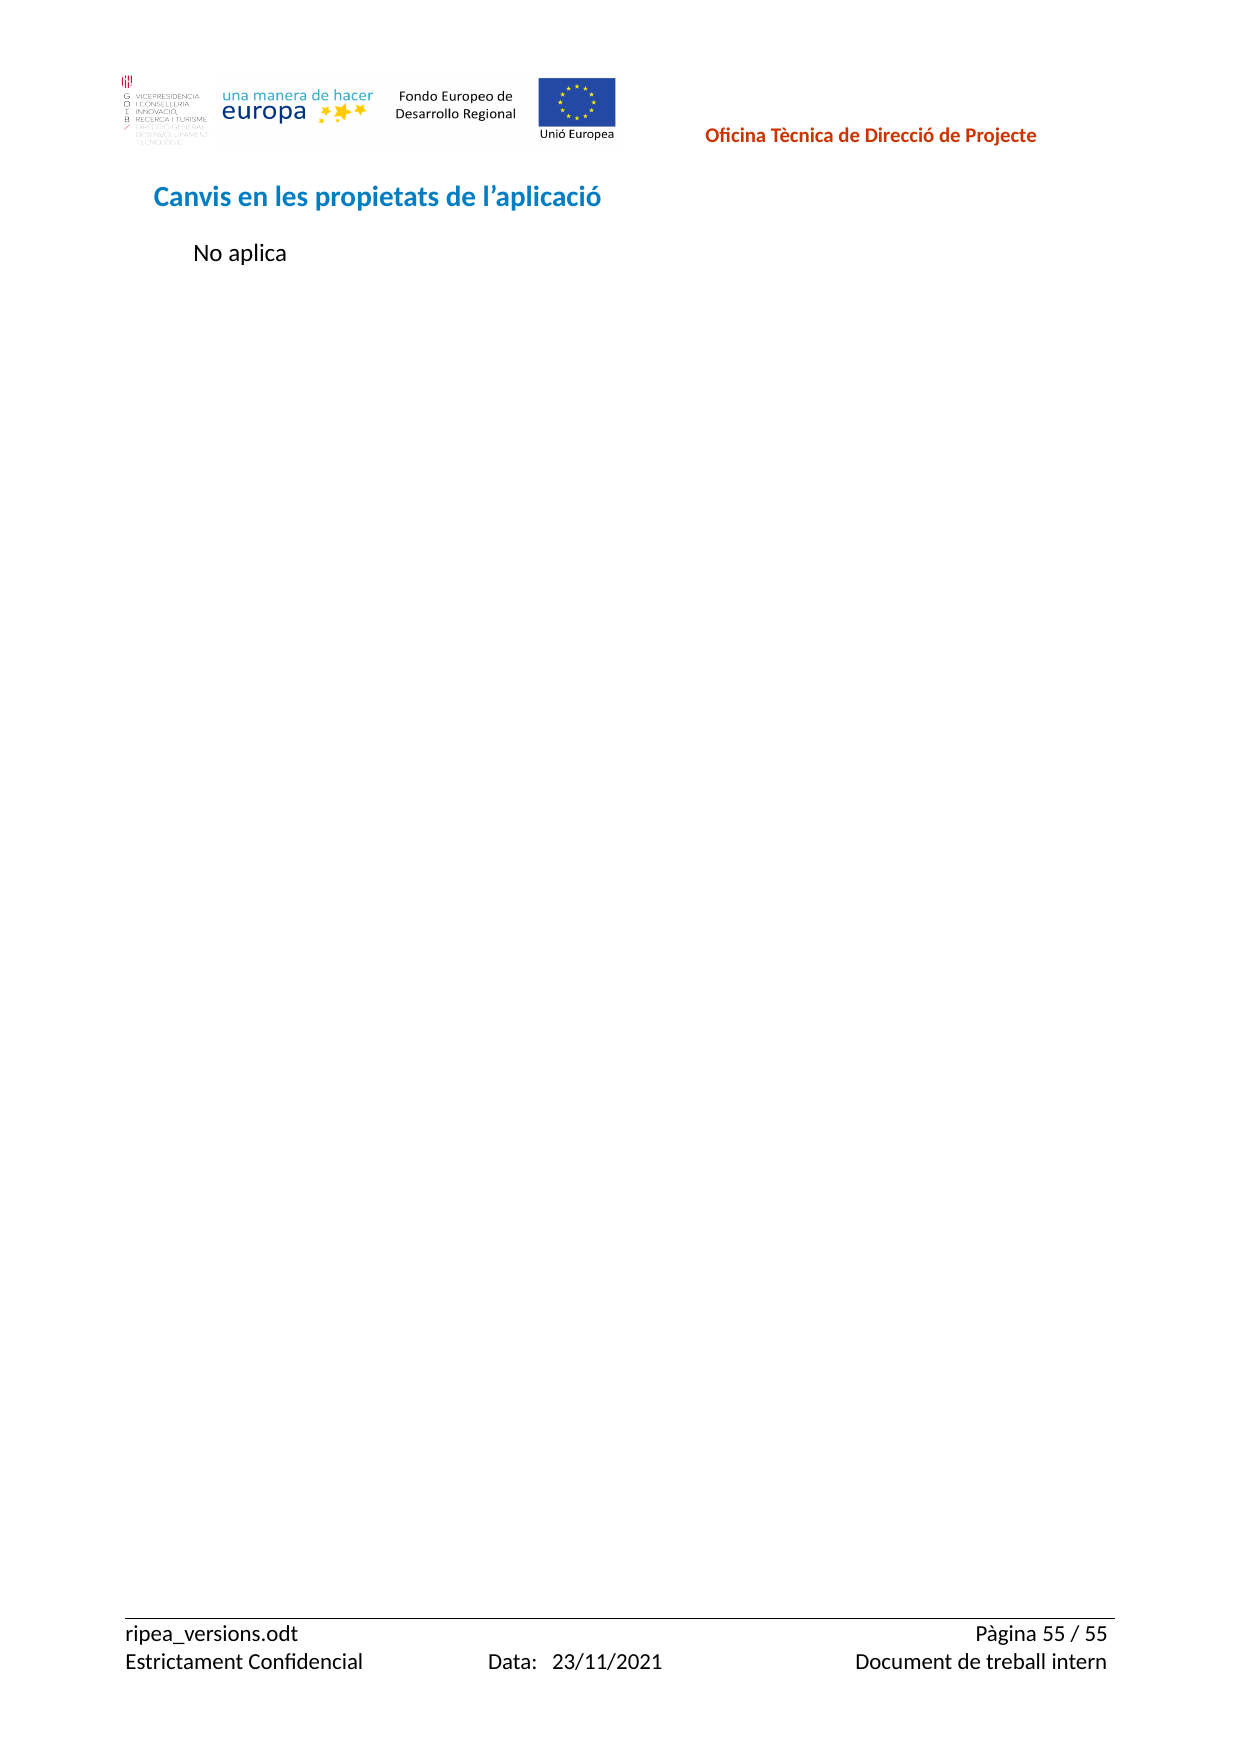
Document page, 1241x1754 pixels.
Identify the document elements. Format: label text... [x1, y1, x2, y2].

picture [118, 73, 213, 147]
picture [219, 73, 621, 147]
subtitle Canvis en les propietats de l’aplicació [153, 178, 1122, 213]
list No aplica [156, 237, 1122, 267]
